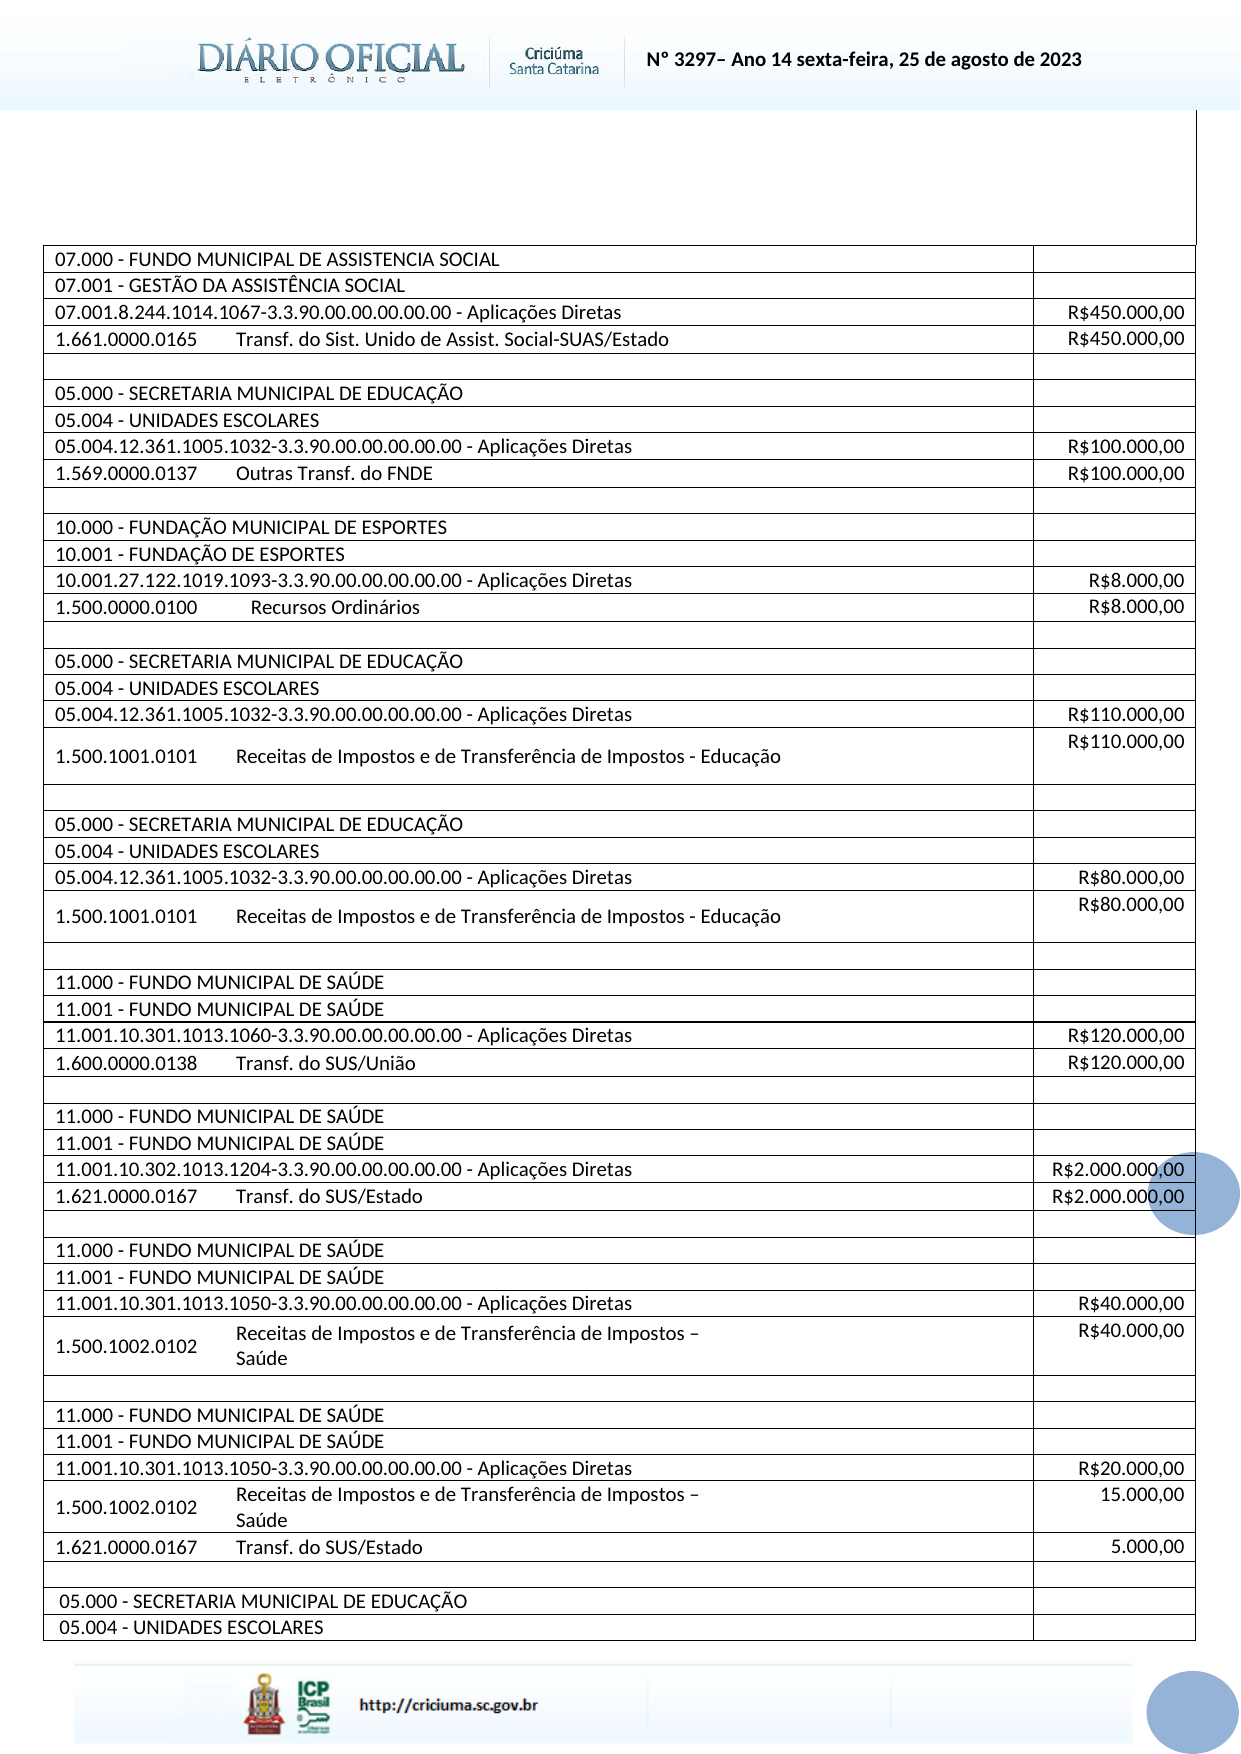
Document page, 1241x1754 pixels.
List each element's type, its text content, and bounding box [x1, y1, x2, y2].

table_cell 05.004.12.361.1005.1032-3.3.90.00.00.00.00.00 - Aplicações Diretas [44, 433, 1033, 459]
table_cell 05.004.12.361.1005.1032-3.3.90.00.00.00.00.00 - Aplicações Diretas [44, 701, 1033, 727]
table_cell [44, 943, 1033, 968]
table_cell R$100.000,00 [1034, 460, 1195, 487]
table_header 1.500.1002.0102 [55, 1317, 236, 1374]
table_cell R$110.000,00 [1034, 728, 1195, 784]
table_cell [1034, 970, 1195, 995]
table_cell [1034, 622, 1195, 647]
table_header Receitas de Impostos e de Transferência de Impostos - Educação [236, 891, 888, 942]
table_cell [1034, 1104, 1195, 1129]
table_cell R$2.000.000,00 [1034, 1183, 1151, 1210]
table_cell [1034, 1077, 1195, 1102]
table_cell [44, 1049, 1033, 1076]
table_cell R$450.000,00 [1034, 326, 1195, 353]
table_cell R$120.000,00 [1034, 1023, 1195, 1048]
table_cell 05.004.12.361.1005.1032-3.3.90.00.00.00.00.00 - Aplicações Diretas [44, 864, 1033, 890]
table_cell [44, 1481, 1033, 1532]
table_cell [1034, 838, 1195, 863]
table_cell R$40.000,00 [1034, 1317, 1195, 1374]
table_cell R$80.000,00 [1034, 891, 1195, 942]
table_cell 5.000,00 [1034, 1533, 1195, 1561]
table_cell [1034, 1429, 1195, 1454]
table_cell [44, 1376, 1033, 1401]
table_cell [1034, 1588, 1195, 1613]
table_header Transf. do SUS/União [236, 1049, 888, 1076]
table_cell 05.000 - SECRETARIA MUNICIPAL DE EDUCAÇÃO [44, 649, 1033, 674]
table_cell [1034, 943, 1195, 968]
table_cell [1034, 649, 1195, 674]
table_cell [44, 728, 1033, 784]
table_header Outras Transf. do FNDE [236, 460, 888, 487]
table_cell 11.001.10.301.1013.1060-3.3.90.00.00.00.00.00 - Aplicações Diretas [44, 1023, 1033, 1048]
table_cell 11.001 - FUNDO MUNICIPAL DE SAÚDE [44, 1130, 1033, 1155]
table_cell [44, 1562, 1033, 1587]
table_cell R$20.000,00 [1034, 1455, 1195, 1480]
table_cell 07.001 - GESTÃO DA ASSISTÊNCIA SOCIAL [44, 273, 1033, 298]
table_cell R$450.000,00 [1034, 299, 1195, 324]
table_cell [1034, 354, 1195, 379]
table_cell [1034, 541, 1195, 566]
table_cell 11.001 - FUNDO MUNICIPAL DE SAÚDE [44, 1429, 1033, 1454]
table_cell [1034, 380, 1195, 406]
table_header Transf. do SUS/Estado [236, 1533, 888, 1560]
table_cell 10.000 - FUNDAÇÃO MUNICIPAL DE ESPORTES [44, 514, 1033, 540]
table_header 1.600.0000.0138 [55, 1049, 236, 1076]
table_cell 11.000 - FUNDO MUNICIPAL DE SAÚDE [44, 970, 1033, 995]
table_cell R$40.000,00 [1034, 1291, 1195, 1316]
table_cell 11.001.10.301.1013.1050-3.3.90.00.00.00.00.00 - Aplicações Diretas [44, 1291, 1033, 1316]
table_cell [44, 594, 1033, 621]
table_cell R$2.000.000,00 [1034, 1156, 1172, 1182]
table_cell 05.000 - SECRETARIA MUNICIPAL DE EDUCAÇÃO [44, 380, 1033, 406]
table_header Recursos Ordinários [251, 594, 888, 621]
table_cell R$8.000,00 [1034, 594, 1195, 621]
table_cell [1034, 1562, 1195, 1587]
table_header 1.569.0000.0137 [55, 460, 236, 487]
table_header Receitas de Impostos e de Transferência de Impostos – Saúde [236, 1481, 888, 1532]
table_cell [1034, 811, 1195, 837]
table_cell [44, 1077, 1033, 1102]
table_cell 07.000 - FUNDO MUNICIPAL DE ASSISTENCIA SOCIAL [44, 246, 1033, 272]
table_cell [1034, 407, 1195, 432]
table_cell 11.000 - FUNDO MUNICIPAL DE SAÚDE [44, 1402, 1033, 1427]
table_cell 11.001.10.301.1013.1050-3.3.90.00.00.00.00.00 - Aplicações Diretas [44, 1455, 1033, 1480]
table_header 1.661.0000.0165 [55, 326, 236, 353]
table_cell [1034, 675, 1195, 700]
table_cell 11.000 - FUNDO MUNICIPAL DE SAÚDE [44, 1104, 1033, 1129]
table_cell [44, 326, 1033, 353]
table_cell [1034, 1211, 1195, 1237]
table_cell 05.000 - SECRETARIA MUNICIPAL DE EDUCAÇÃO [44, 811, 1033, 837]
table_header Receitas de Impostos e de Transferência de Impostos – Saúde [236, 1317, 888, 1374]
table_cell [44, 1317, 1033, 1374]
table_cell R$110.000,00 [1034, 701, 1195, 727]
table_cell [1034, 488, 1195, 513]
table_cell 05.004 - UNIDADES ESCOLARES [44, 1615, 1033, 1640]
table_header Transf. do SUS/Estado [236, 1183, 888, 1210]
table_cell R$80.000,00 [1034, 864, 1195, 890]
table_cell [44, 785, 1033, 810]
table_cell 05.000 - SECRETARIA MUNICIPAL DE EDUCAÇÃO [44, 1588, 1033, 1613]
table_cell 05.004 - UNIDADES ESCOLARES [44, 838, 1033, 863]
table_cell [44, 1183, 1033, 1210]
table_cell [44, 354, 1033, 379]
table_header 1.621.0000.0167 [55, 1533, 236, 1560]
table_cell [1034, 785, 1195, 810]
table_cell [44, 460, 1033, 487]
table_cell 11.001.10.302.1013.1204-3.3.90.00.00.00.00.00 - Aplicações Diretas [44, 1156, 1033, 1182]
table_cell 05.004 - UNIDADES ESCOLARES [44, 407, 1033, 432]
table_cell 11.000 - FUNDO MUNICIPAL DE SAÚDE [44, 1238, 1033, 1263]
table_cell [1034, 246, 1195, 272]
table_cell R$100.000,00 [1034, 433, 1195, 459]
table_header 1.500.1002.0102 [55, 1481, 236, 1532]
table_cell [1034, 1376, 1195, 1401]
table_cell [1034, 1238, 1195, 1263]
table_cell [1034, 273, 1195, 298]
table_cell [1034, 1130, 1195, 1155]
table_cell 05.004 - UNIDADES ESCOLARES [44, 675, 1033, 700]
table_cell [1034, 1615, 1195, 1640]
table_cell [1034, 1264, 1195, 1289]
table_cell [44, 1533, 1033, 1561]
table_cell [44, 622, 1033, 647]
table_cell [1034, 1402, 1195, 1427]
table_header Receitas de Impostos e de Transferência de Impostos - Educação [236, 728, 888, 784]
table_cell [44, 488, 1033, 513]
table_header 1.621.0000.0167 [55, 1183, 236, 1210]
table_header 1.500.1001.0101 [55, 728, 236, 784]
table_cell 10.001 - FUNDAÇÃO DE ESPORTES [44, 541, 1033, 566]
table_cell [44, 1211, 1033, 1237]
table_header 1.500.0000.0100 [55, 594, 251, 621]
table_header Transf. do Sist. Unido de Assist. Social-SUAS/Estado [236, 326, 888, 353]
table_cell 11.001 - FUNDO MUNICIPAL DE SAÚDE [44, 1264, 1033, 1289]
table_cell 15.000,00 [1034, 1481, 1195, 1532]
table_cell [1034, 514, 1195, 540]
table_cell 11.001 - FUNDO MUNICIPAL DE SAÚDE [44, 996, 1033, 1021]
table_cell [44, 891, 1033, 942]
table_cell R$8.000,00 [1034, 567, 1195, 593]
table_cell 10.001.27.122.1019.1093-3.3.90.00.00.00.00.00 - Aplicações Diretas [44, 567, 1033, 593]
table_cell 07.001.8.244.1014.1067-3.3.90.00.00.00.00.00 - Aplicações Diretas [44, 299, 1033, 324]
table_cell [1034, 996, 1195, 1021]
table_header 1.500.1001.0101 [55, 891, 236, 942]
table_cell R$120.000,00 [1034, 1049, 1195, 1076]
